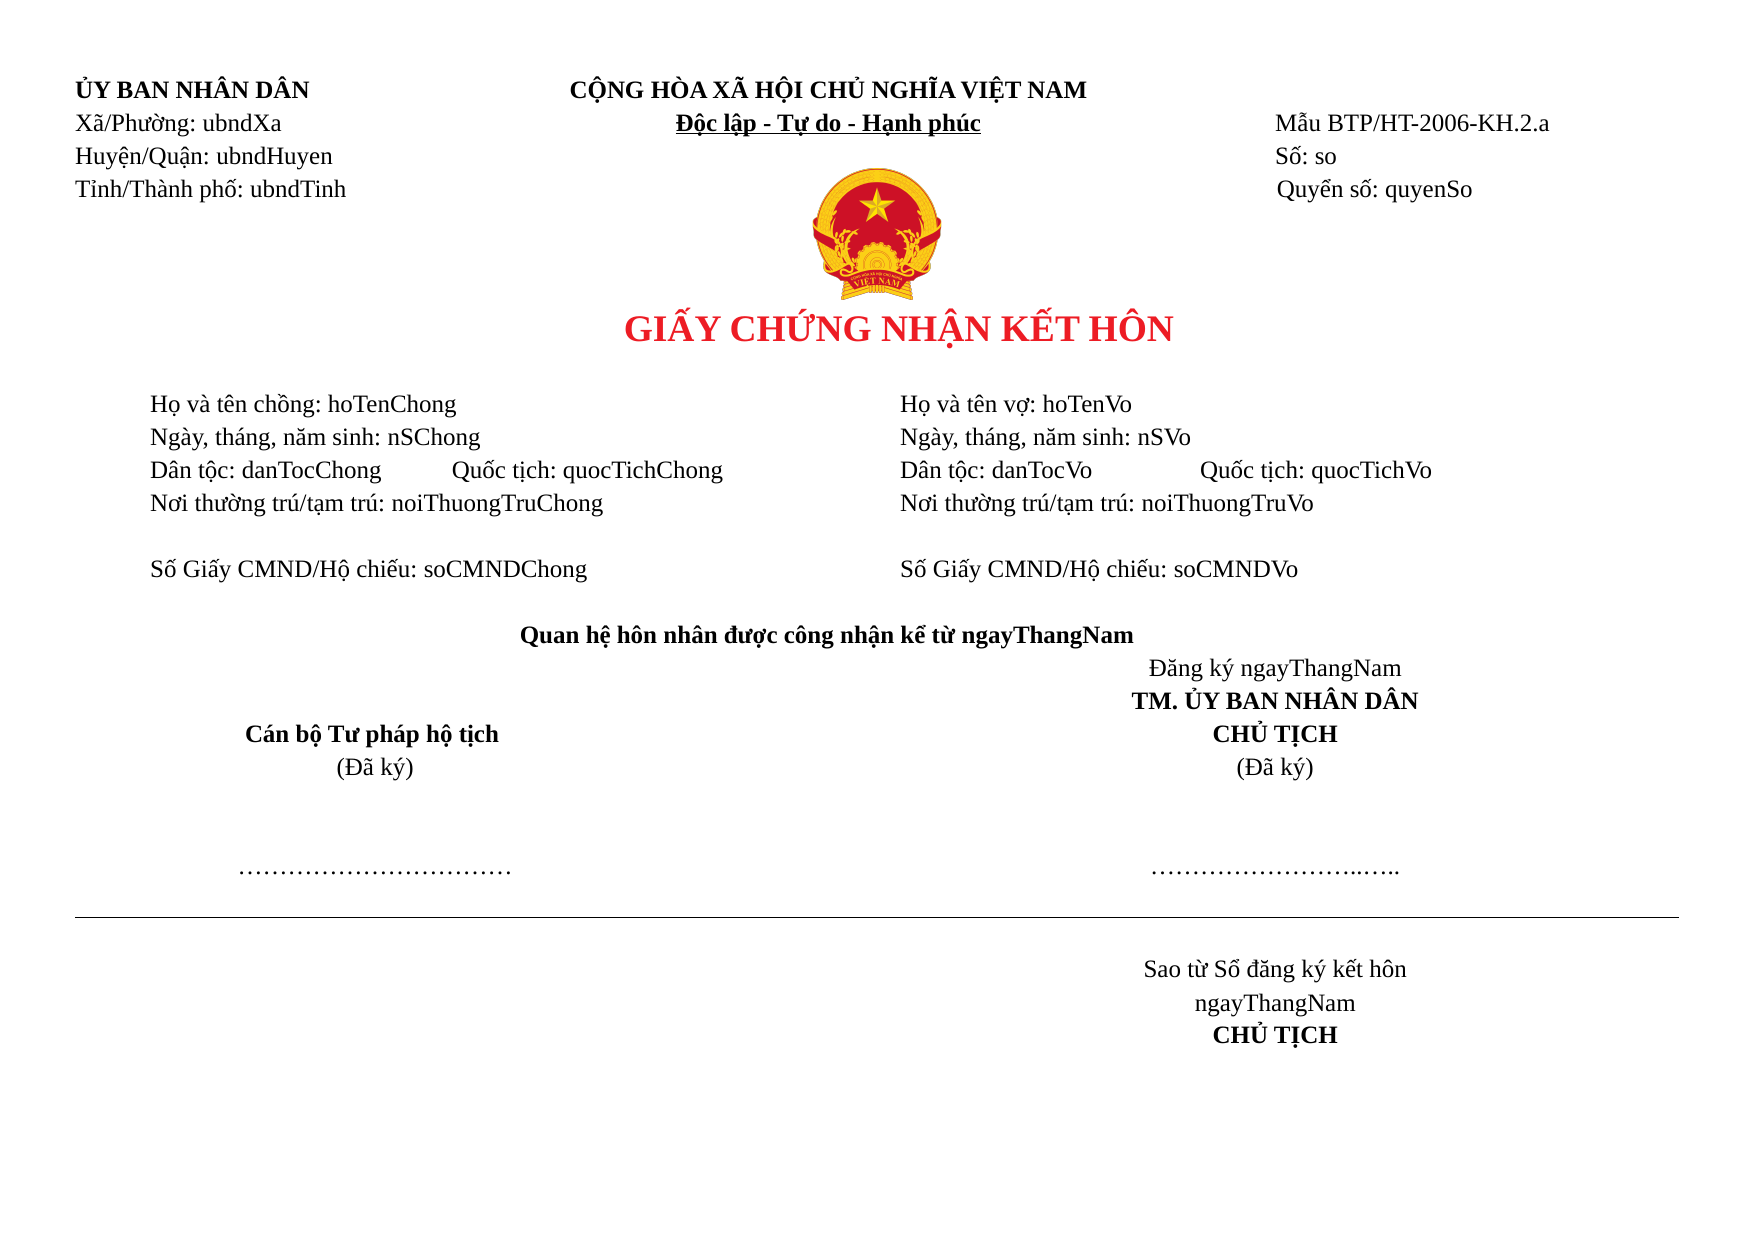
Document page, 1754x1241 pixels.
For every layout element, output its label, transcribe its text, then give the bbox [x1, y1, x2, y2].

text Sao từ Sổ đăng ký kết hôn [75, 954, 1679, 983]
text CHỦ TỊCH [75, 1021, 1679, 1049]
text …………………………… ……………………..….. [75, 851, 1679, 880]
text Xã/Phường: ubndXa Độc lập - Tự do - Hạnh phúc Mẫu BTP/HT-2006-KH.2.a [75, 108, 1679, 137]
text Huyện/Quận: ubndHuyen Số: so [75, 141, 1679, 170]
text Họ và tên chồng: hoTenChong Họ và tên vợ: hoTenVo [75, 389, 1679, 417]
text Quan hệ hôn nhân được công nhận kể từ ngayThangNam [75, 620, 1679, 649]
text Dân tộc: danTocChong Quốc tịch: quocTichChong Dân tộc: danTocVo Quốc tịch: quocTichVo [75, 455, 1679, 483]
text TM. ỦY BAN NHÂN DÂN [75, 686, 1679, 715]
text Tỉnh/Thành phố: ubndTinh [75, 174, 812, 203]
text ngayThangNam [75, 988, 1679, 1016]
text GIẤY CHỨNG NHẬN KẾT HÔN [75, 306, 1679, 349]
text Quyển số: quyenSo [942, 174, 1679, 203]
text Số Giấy CMND/Hộ chiếu: soCMNDChong Số Giấy CMND/Hộ chiếu: soCMNDVo [75, 554, 1679, 583]
text Cán bộ Tư pháp hộ tịch CHỦ TỊCH [75, 719, 1679, 748]
text Đăng ký ngayThangNam [75, 653, 1679, 682]
picture [812, 168, 942, 300]
text Nơi thường trú/tạm trú: noiThuongTruChong Nơi thường trú/tạm trú: noiThuongTruVo [75, 488, 1679, 517]
text ỦY BAN NHÂN DÂN CỘNG HÒA XÃ HỘI CHỦ NGHĨA VIỆT NAM [75, 75, 1679, 104]
text (Đã ký) (Đã ký) [75, 752, 1679, 781]
text Ngày, tháng, năm sinh: nSChong Ngày, tháng, năm sinh: nSVo [75, 422, 1679, 451]
